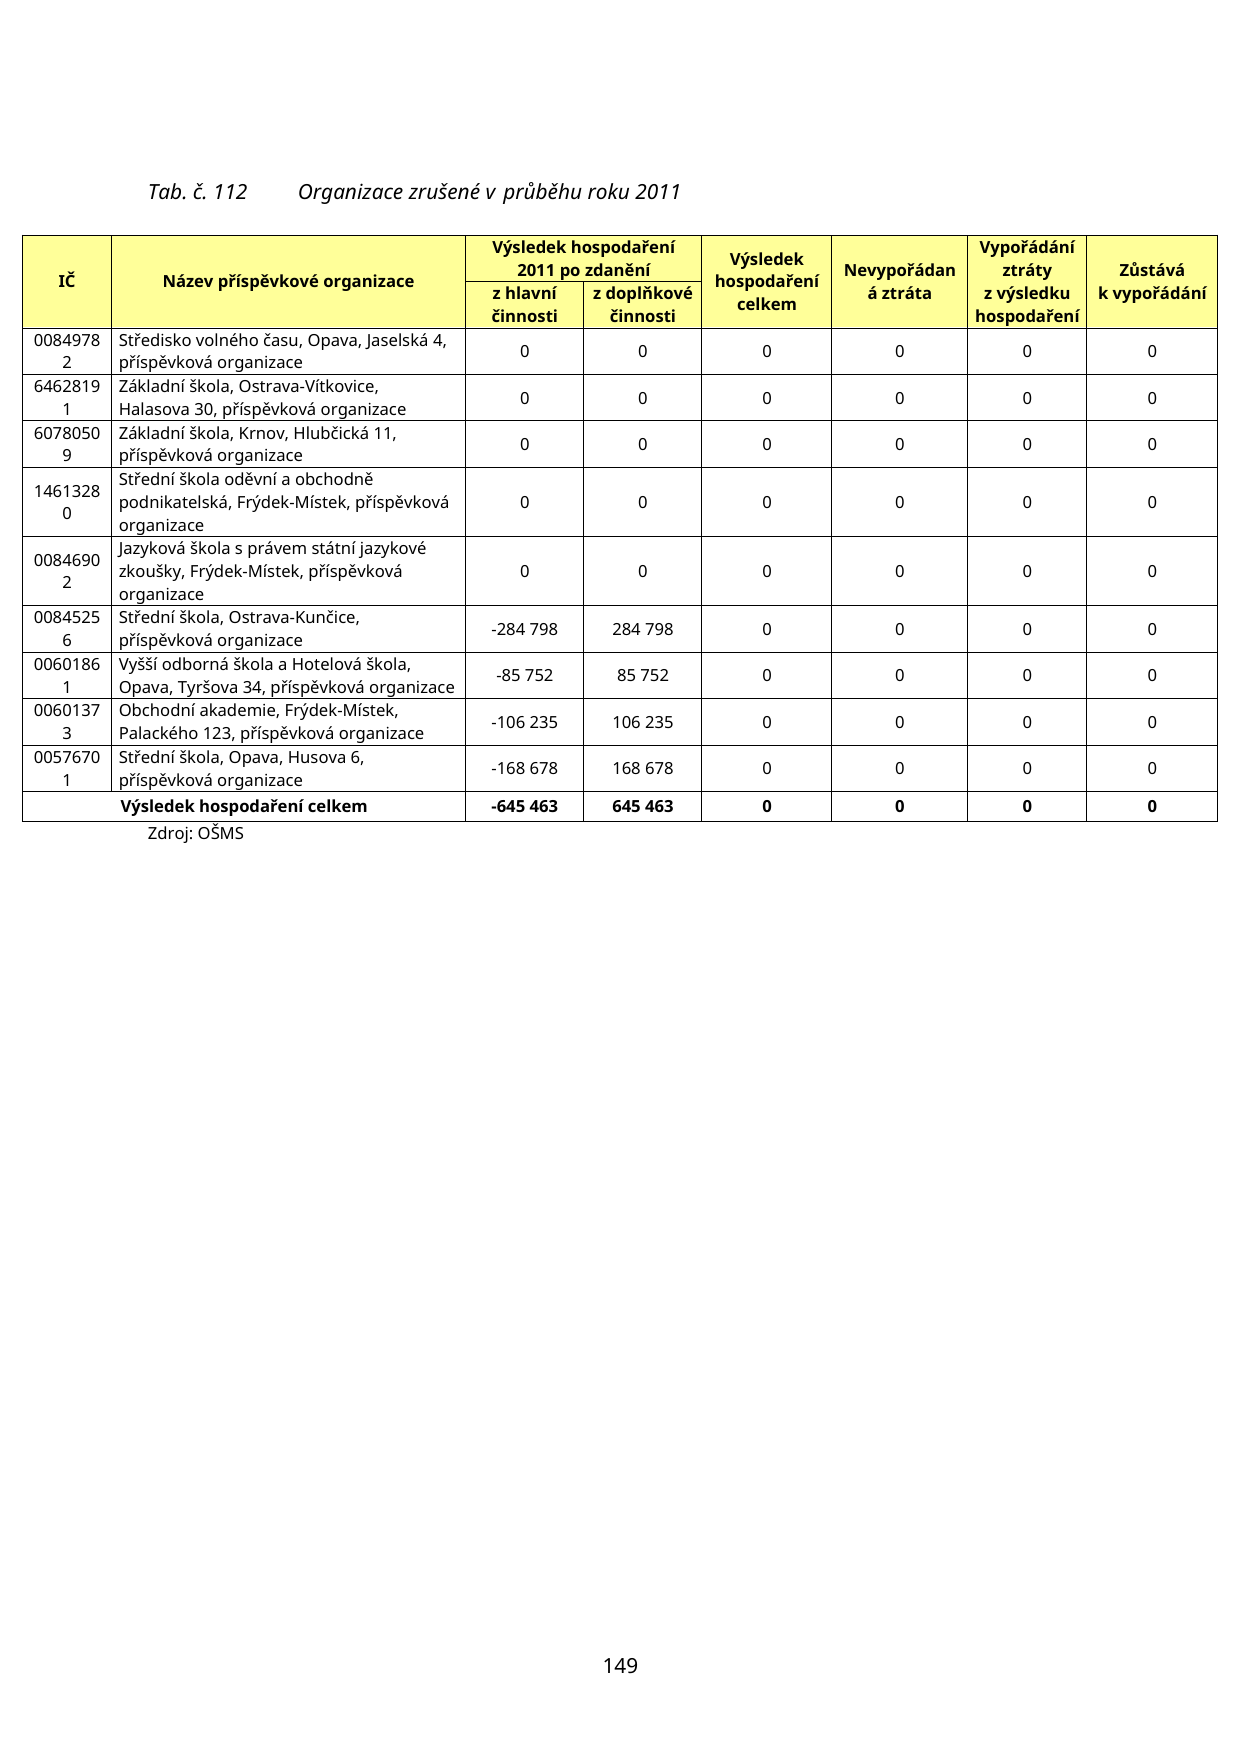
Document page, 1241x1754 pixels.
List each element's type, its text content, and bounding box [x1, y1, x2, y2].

table_cell 0 [584, 537, 701, 605]
table_cell -645 463 [466, 792, 583, 821]
table_cell -168 678 [466, 746, 583, 791]
table_cell 284 798 [584, 606, 701, 652]
table_cell 00846902 [23, 537, 111, 605]
table_cell Jazyková škola s právem státní jazykové zkoušky, Frýdek-Místek, příspěvková organizace [112, 537, 465, 605]
table_cell 0 [1087, 329, 1217, 374]
table_cell -106 235 [466, 699, 583, 744]
table_cell z hlavní činnosti [466, 282, 583, 327]
table_cell Výsledek hospodaření celkem [23, 792, 465, 821]
table_cell 0 [702, 653, 831, 698]
table_cell 0 [702, 792, 831, 821]
table_cell 0 [832, 606, 967, 652]
table_cell Obchodní akademie, Frýdek-Místek, Palackého 123, příspěvková organizace [112, 699, 465, 744]
table_cell 0 [1087, 468, 1217, 536]
table_cell Základní škola, Ostrava-Vítkovice, Halasova 30, příspěvková organizace [112, 375, 465, 420]
table_cell 0 [968, 375, 1086, 420]
table_cell 0 [584, 468, 701, 536]
table_cell 0 [968, 537, 1086, 605]
list Organizace zrušené v průběhu roku 2011 [148, 177, 1092, 205]
table_cell 0 [832, 699, 967, 744]
table_cell 0 [968, 699, 1086, 744]
table_cell 00845256 [23, 606, 111, 652]
table_cell Střední škola oděvní a obchodně podnikatelská, Frýdek-Místek, příspěvková organizace [112, 468, 465, 536]
table_cell 0 [466, 375, 583, 420]
table_cell 168 678 [584, 746, 701, 791]
table_cell Střední škola, Opava, Husova 6, příspěvková organizace [112, 746, 465, 791]
table_cell 0 [702, 329, 831, 374]
table_cell Základní škola, Krnov, Hlubčická 11, příspěvková organizace [112, 421, 465, 467]
table_cell 0 [466, 421, 583, 467]
table_cell 0 [702, 421, 831, 467]
table_header Vypořádání ztráty z výsledku hospodaření [968, 236, 1086, 327]
table_cell z doplňkové činnosti [584, 282, 701, 327]
table_cell 0 [702, 537, 831, 605]
table_cell 00849782 [23, 329, 111, 374]
table_cell 0 [968, 468, 1086, 536]
table_cell Středisko volného času, Opava, Jaselská 4, příspěvková organizace [112, 329, 465, 374]
table_header Zůstává k vypořádání [1087, 236, 1217, 327]
table_cell 0 [968, 792, 1086, 821]
table_cell 60780509 [23, 421, 111, 467]
table_cell 0 [466, 329, 583, 374]
table_cell 0 [702, 468, 831, 536]
table_cell 0 [832, 421, 967, 467]
text Zdroj: OŠMS [148, 822, 1092, 844]
table_cell 106 235 [584, 699, 701, 744]
table_cell 0 [968, 653, 1086, 698]
table_cell 0 [1087, 375, 1217, 420]
table_cell 0 [832, 468, 967, 536]
table_cell 0 [968, 606, 1086, 652]
table_cell Střední škola, Ostrava-Kunčice, příspěvková organizace [112, 606, 465, 652]
table_cell 0 [466, 468, 583, 536]
table_cell 0 [702, 699, 831, 744]
table_cell 0 [1087, 606, 1217, 652]
table_cell 0 [968, 329, 1086, 374]
table_cell 0 [968, 421, 1086, 467]
table_header Výsledek hospodaření celkem [702, 236, 831, 327]
table_cell 0 [832, 792, 967, 821]
table_cell -85 752 [466, 653, 583, 698]
table_cell 0 [1087, 699, 1217, 744]
table_cell 0 [1087, 746, 1217, 791]
table_cell 0 [832, 537, 967, 605]
table_cell 0 [584, 421, 701, 467]
table_cell 0 [702, 375, 831, 420]
table_header Výsledek hospodaření 2011 po zdanění [466, 236, 701, 281]
table_cell 0 [1087, 653, 1217, 698]
table_cell 0 [584, 375, 701, 420]
table_cell 0 [832, 375, 967, 420]
table_cell 0 [702, 606, 831, 652]
table_cell -284 798 [466, 606, 583, 652]
table_cell 0 [584, 329, 701, 374]
table_cell 0 [832, 746, 967, 791]
table_cell 85 752 [584, 653, 701, 698]
table_header Název příspěvkové organizace [112, 236, 465, 327]
table_cell 0 [1087, 537, 1217, 605]
table_header Nevypořádaná ztráta [832, 236, 967, 327]
table_cell Vyšší odborná škola a Hotelová škola, Opava, Tyršova 34, příspěvková organizace [112, 653, 465, 698]
table_cell 0 [702, 746, 831, 791]
table_cell 645 463 [584, 792, 701, 821]
table_cell 0 [832, 329, 967, 374]
table_cell 0 [1087, 421, 1217, 467]
table_header IČ [23, 236, 111, 327]
table_cell 64628191 [23, 375, 111, 420]
table_cell 0 [1087, 792, 1217, 821]
table_cell 0 [466, 537, 583, 605]
table_cell 14613280 [23, 468, 111, 536]
table_cell 00576701 [23, 746, 111, 791]
table_cell 00601861 [23, 653, 111, 698]
table_cell 00601373 [23, 699, 111, 744]
table_cell 0 [832, 653, 967, 698]
table_cell 0 [968, 746, 1086, 791]
